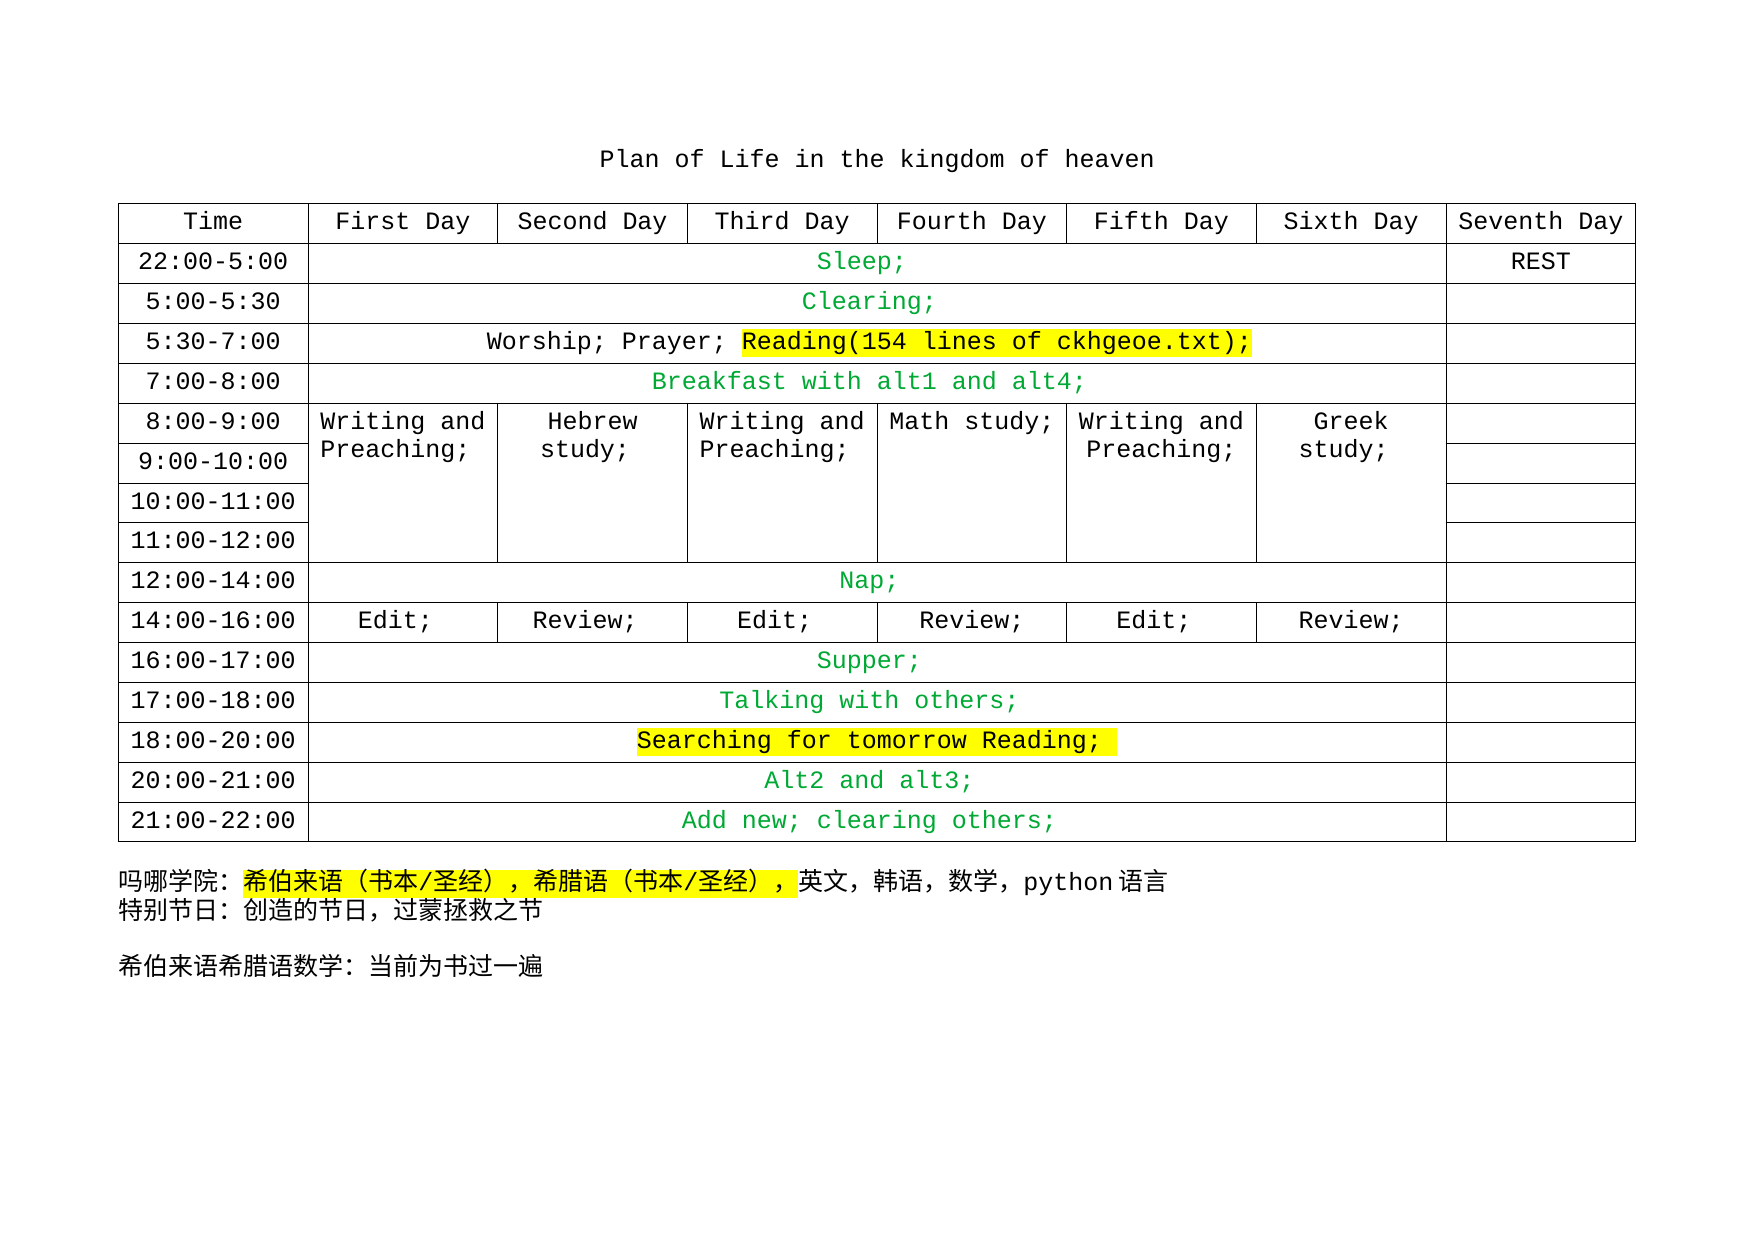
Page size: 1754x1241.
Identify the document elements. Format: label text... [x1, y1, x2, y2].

table_cell Math study; [878, 404, 1066, 562]
table_cell Searching for tomorrow Reading; [309, 723, 1446, 762]
table_cell 7:00-8:00 [119, 364, 308, 403]
table_cell Edit; [309, 603, 497, 642]
table_cell Supper; [309, 643, 1446, 682]
table_cell Writing and Preaching; [688, 404, 877, 562]
table_header Second Day [498, 204, 687, 243]
table_cell Greek study; [1257, 404, 1446, 562]
table_cell Writing and Preaching; [309, 404, 497, 562]
table_cell [1447, 683, 1635, 722]
table_cell Review; [878, 603, 1066, 642]
table_cell [1447, 364, 1635, 403]
text 吗哪学院：希伯来语（书本/圣经），希腊语（书本/圣经），英文，韩语，数学，python语言 [118, 870, 1635, 898]
table_cell 5:00-5:30 [119, 284, 308, 323]
table_cell Sleep; [309, 244, 1446, 283]
table_cell [1447, 484, 1635, 522]
table_cell Talking with others; [309, 683, 1446, 722]
table_header Seventh Day [1447, 204, 1635, 243]
table_cell Review; [498, 603, 687, 642]
table_cell 9:00-10:00 [119, 444, 308, 482]
table_cell Alt2 and alt3; [309, 763, 1446, 802]
table_cell 8:00-9:00 [119, 404, 308, 442]
table_cell 10:00-11:00 [119, 484, 308, 522]
table_cell 17:00-18:00 [119, 683, 308, 722]
table_cell [1447, 723, 1635, 762]
table_cell Nap; [309, 563, 1446, 602]
table_cell 14:00-16:00 [119, 603, 308, 642]
table_cell [1447, 563, 1635, 602]
table_cell [1447, 523, 1635, 562]
table_cell 22:00-5:00 [119, 244, 308, 283]
table_cell Edit; [688, 603, 877, 642]
table_cell [1447, 284, 1635, 323]
table_cell Clearing; [309, 284, 1446, 323]
table_cell Writing and Preaching; [1067, 404, 1256, 562]
table_cell Breakfast with alt1 and alt4; [309, 364, 1446, 403]
table_cell 12:00-14:00 [119, 563, 308, 602]
table_cell REST [1447, 244, 1635, 283]
table_cell 21:00-22:00 [119, 803, 308, 841]
table_cell Worship; Prayer; Reading(154 lines of ckhgeoe.txt); [309, 324, 1446, 363]
table_cell [1447, 603, 1635, 642]
table_cell 11:00-12:00 [119, 523, 308, 562]
table_cell [1447, 803, 1635, 841]
table_cell 18:00-20:00 [119, 723, 308, 762]
table_header Third Day [688, 204, 877, 243]
text Plan of Life in the kingdom of heaven [118, 146, 1635, 175]
table_header First Day [309, 204, 497, 243]
table_cell Hebrew study; [498, 404, 687, 562]
table_cell [1447, 763, 1635, 802]
text 特别节日：创造的节日，过蒙拯救之节 [118, 898, 1635, 927]
text 希伯来语希腊语数学：当前为书过一遍 [118, 955, 1635, 983]
table_cell Edit; [1067, 603, 1256, 642]
table_cell [1447, 404, 1635, 442]
table_cell 5:30-7:00 [119, 324, 308, 363]
table_cell [1447, 324, 1635, 363]
table_cell Add new; clearing others; [309, 803, 1446, 841]
table_cell 16:00-17:00 [119, 643, 308, 682]
table_cell [1447, 444, 1635, 482]
table_header Fourth Day [878, 204, 1066, 243]
table_cell Review; [1257, 603, 1446, 642]
table_header Fifth Day [1067, 204, 1256, 243]
table_header Sixth Day [1257, 204, 1446, 243]
table_cell [1447, 643, 1635, 682]
table_cell 20:00-21:00 [119, 763, 308, 802]
table_header Time [119, 204, 308, 243]
